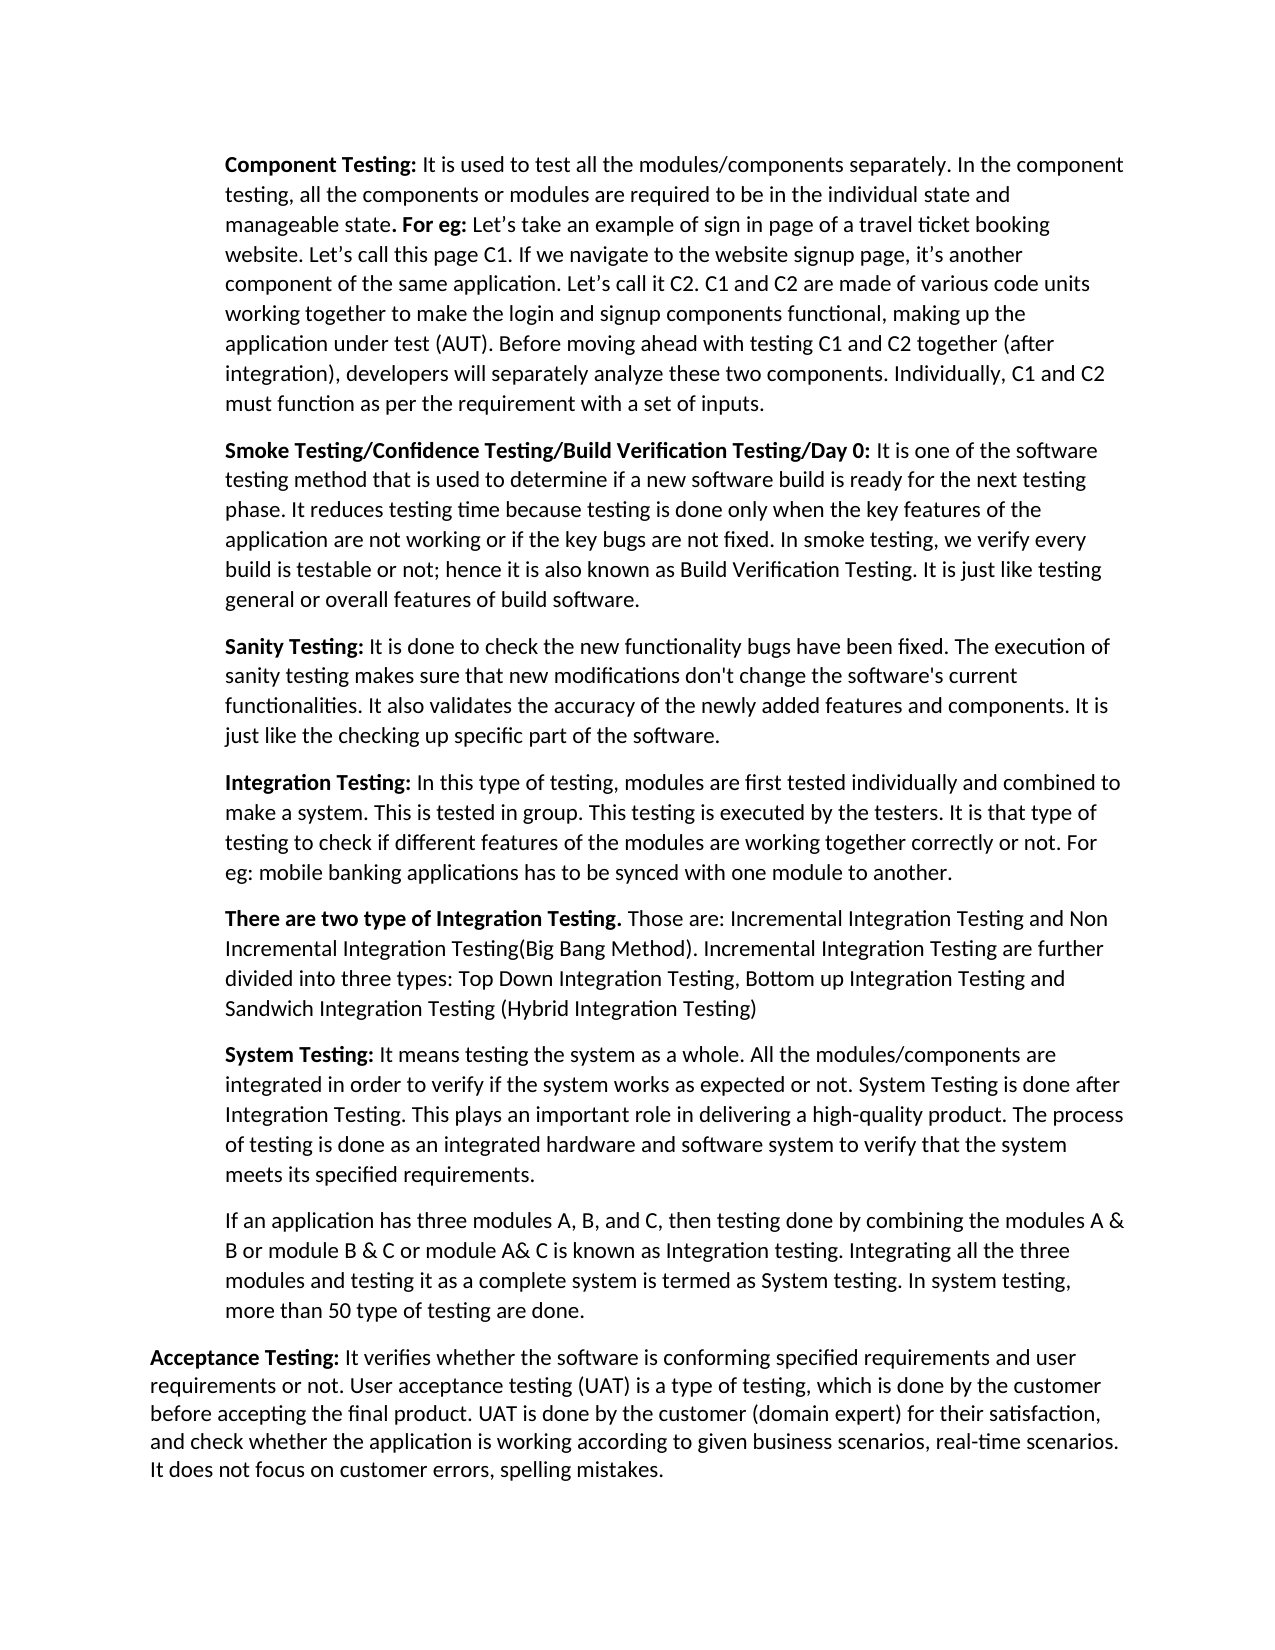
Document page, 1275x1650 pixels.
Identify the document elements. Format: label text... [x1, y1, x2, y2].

text Component Testing: It is used to test all the modules/components separately. In the component testing, all the components or modules are required to be in the individual state and manageable state. For eg: Let’s take an example of sign in page of a travel ticket booking website. Let’s call this page C1. If we navigate to the website signup page, it’s another component of the same application. Let’s call it C2. C1 and C2 are made of various code units working together to make the login and signup components functional, making up the application under test (AUT). Before moving ahead with testing C1 and C2 together (after integration), developers will separately analyze these two components. Individually, C1 and C2 must function as per the requirement with a set of inputs. [225, 150, 1125, 417]
text Sanity Testing: It is done to check the new functionality bugs have been fixed. The execution of sanity testing makes sure that new modifications don't change the software's current functionalities. It also validates the accuracy of the newly added features and components. It is just like the checking up specific part of the software. [225, 632, 1125, 749]
text System Testing: It means testing the system as a whole. All the modules/components are integrated in order to verify if the system works as expected or not. System Testing is done after Integration Testing. This plays an important role in delivering a high-quality product. The process of testing is done as an integrated hardware and software system to verify that the system meets its specified requirements. [225, 1041, 1125, 1188]
text Smoke Testing/Confidence Testing/Build Verification Testing/Day 0: It is one of the software testing method that is used to determine if a new software build is ready for the next testing phase. It reduces testing time because testing is done only when the key features of the application are not working or if the key bugs are not fixed. In smoke testing, we verify every build is testable or not; hence it is also known as Build Verification Testing. It is just like testing general or overall features of build software. [225, 436, 1125, 613]
text Integration Testing: In this type of testing, modules are first tested individually and combined to make a system. This is tested in group. This testing is executed by the testers. It is that type of testing to check if different features of the modules are working together correctly or not. For eg: mobile banking applications has to be synced with one module to another. [225, 768, 1125, 886]
text There are two type of Integration Testing. Those are: Incremental Integration Testing and Non Incremental Integration Testing(Big Bang Method). Incremental Integration Testing are further divided into three types: Top Down Integration Testing, Bottom up Integration Testing and Sandwich Integration Testing (Hybrid Integration Testing) [225, 904, 1125, 1022]
text If an application has three modules A, B, and C, then testing done by combining the modules A & B or module B & C or module A& C is known as Integration testing. Integrating all the three modules and testing it as a complete system is termed as System testing. In system testing, more than 50 type of testing are done. [225, 1207, 1125, 1324]
text Acceptance Testing: It verifies whether the software is conforming specified requirements and user requirements or not. User acceptance testing (UAT) is a type of testing, which is done by the customer before accepting the final product. UAT is done by the customer (domain expert) for their satisfaction, and check whether the application is working according to given business scenarios, real-time scenarios. It does not focus on customer errors, spelling mistakes. [150, 1343, 1125, 1483]
